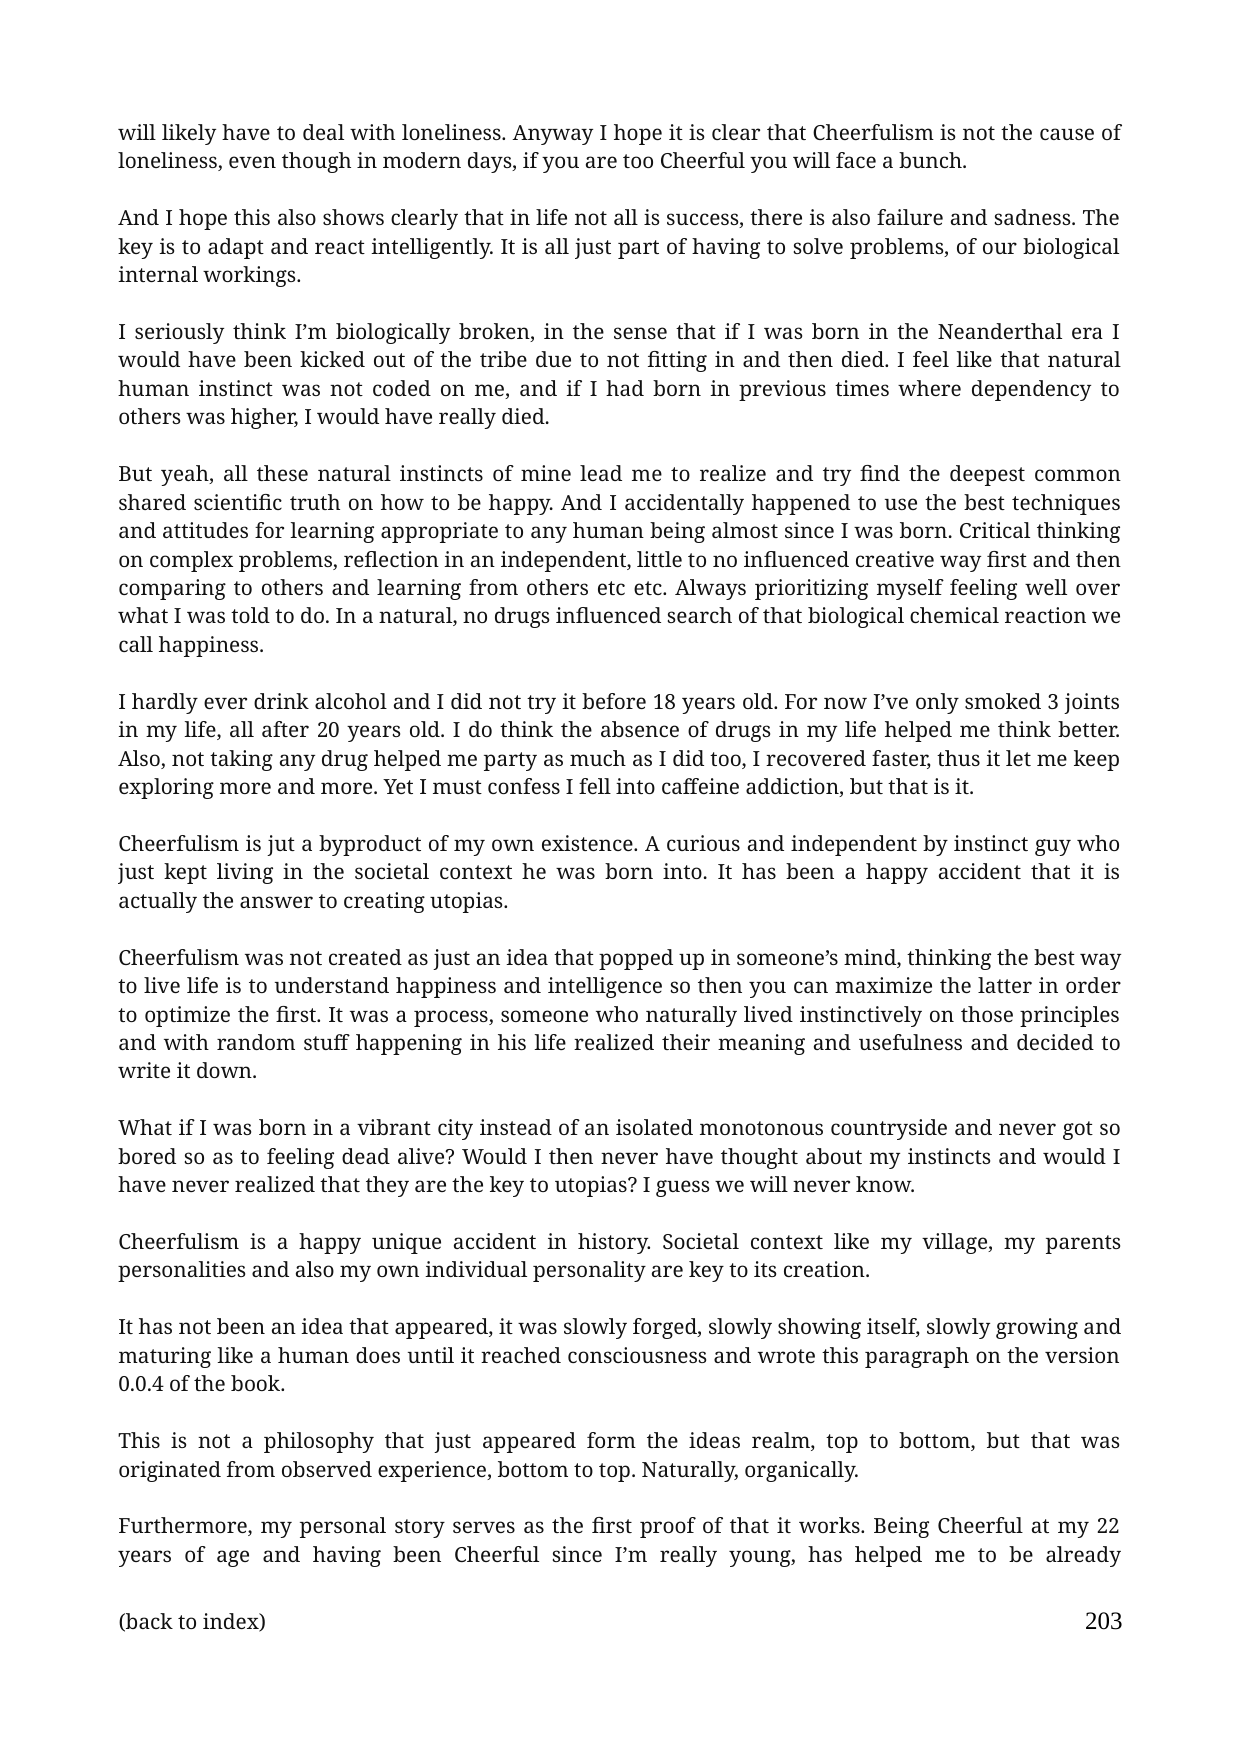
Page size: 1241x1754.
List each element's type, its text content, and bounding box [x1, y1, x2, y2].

text I hardly ever drink alcohol and I did not try it before 18 years old. For now I’ve only smoked 3 joints in my life, all after 20 years old. I do think the absence of drugs in my life helped me think better. Also, not taking any drug helped me party as much as I did too, I recovered faster, thus it let me keep exploring more and more. Yet I must confess I fell into caffeine addiction, but that is it. [118, 687, 1122, 801]
text I seriously think I’m biologically broken, in the sense that if I was born in the Neanderthal era I would have been kicked out of the tribe due to not fitting in and then died. I feel like that natural human instinct was not coded on me, and if I had born in previous times where dependency to others was higher, I would have really died. [118, 317, 1122, 431]
text And I hope this also shows clearly that in life not all is success, there is also failure and sadness. The key is to adapt and react intelligently. It is all just part of having to solve problems, of our biological internal workings. [118, 203, 1122, 289]
text This is not a philosophy that just appeared form the ideas realm, top to bottom, but that was originated from observed experience, bottom to top. Naturally, organically. [118, 1426, 1122, 1483]
text Cheerfulism is jut a byproduct of my own existence. A curious and independent by instinct guy who just kept living in the societal context he was born into. It has been a happy accident that it is actually the answer to creating utopias. [118, 829, 1122, 914]
text Cheerfulism was not created as just an idea that popped up in someone’s mind, thinking the best way to live life is to understand happiness and intelligence so then you can maximize the latter in order to optimize the first. It was a process, someone who naturally lived instinctively on those principles and with random stuff happening in his life realized their meaning and usefulness and decided to write it down. [118, 943, 1122, 1085]
text But yeah, all these natural instincts of mine lead me to realize and try find the deepest common shared scientific truth on how to be happy. And I accidentally happened to use the best techniques and attitudes for learning appropriate to any human being almost since I was born. Critical thinking on complex problems, reflection in an independent, little to no influenced creative way first and then comparing to others and learning from others etc etc. Always prioritizing myself feeling well over what I was told to do. In a natural, no drugs influenced search of that biological chemical reaction we call happiness. [118, 459, 1122, 658]
text It has not been an idea that appeared, it was slowly forged, slowly showing itself, slowly growing and maturing like a human does until it reached consciousness and wrote this paragraph on the version 0.0.4 of the book. [118, 1312, 1122, 1398]
text will likely have to deal with loneliness. Anyway I hope it is clear that Cheerfulism is not the cause of loneliness, even though in modern days, if you are too Cheerful you will face a bunch. [118, 118, 1122, 175]
text Furthermore, my personal story serves as the first proof of that it works. Being Cheerful at my 22 years of age and having been Cheerful since I’m really young, has helped me to be already [118, 1512, 1122, 1568]
text Cheerfulism is a happy unique accident in history. Societal context like my village, my parents personalities and also my own individual personality are key to its creation. [118, 1227, 1122, 1284]
text What if I was born in a vibrant city instead of an isolated monotonous countryside and never got so bored so as to feeling dead alive? Would I then never have thought about my instincts and would I have never realized that they are the key to utopias? I guess we will never know. [118, 1113, 1122, 1199]
